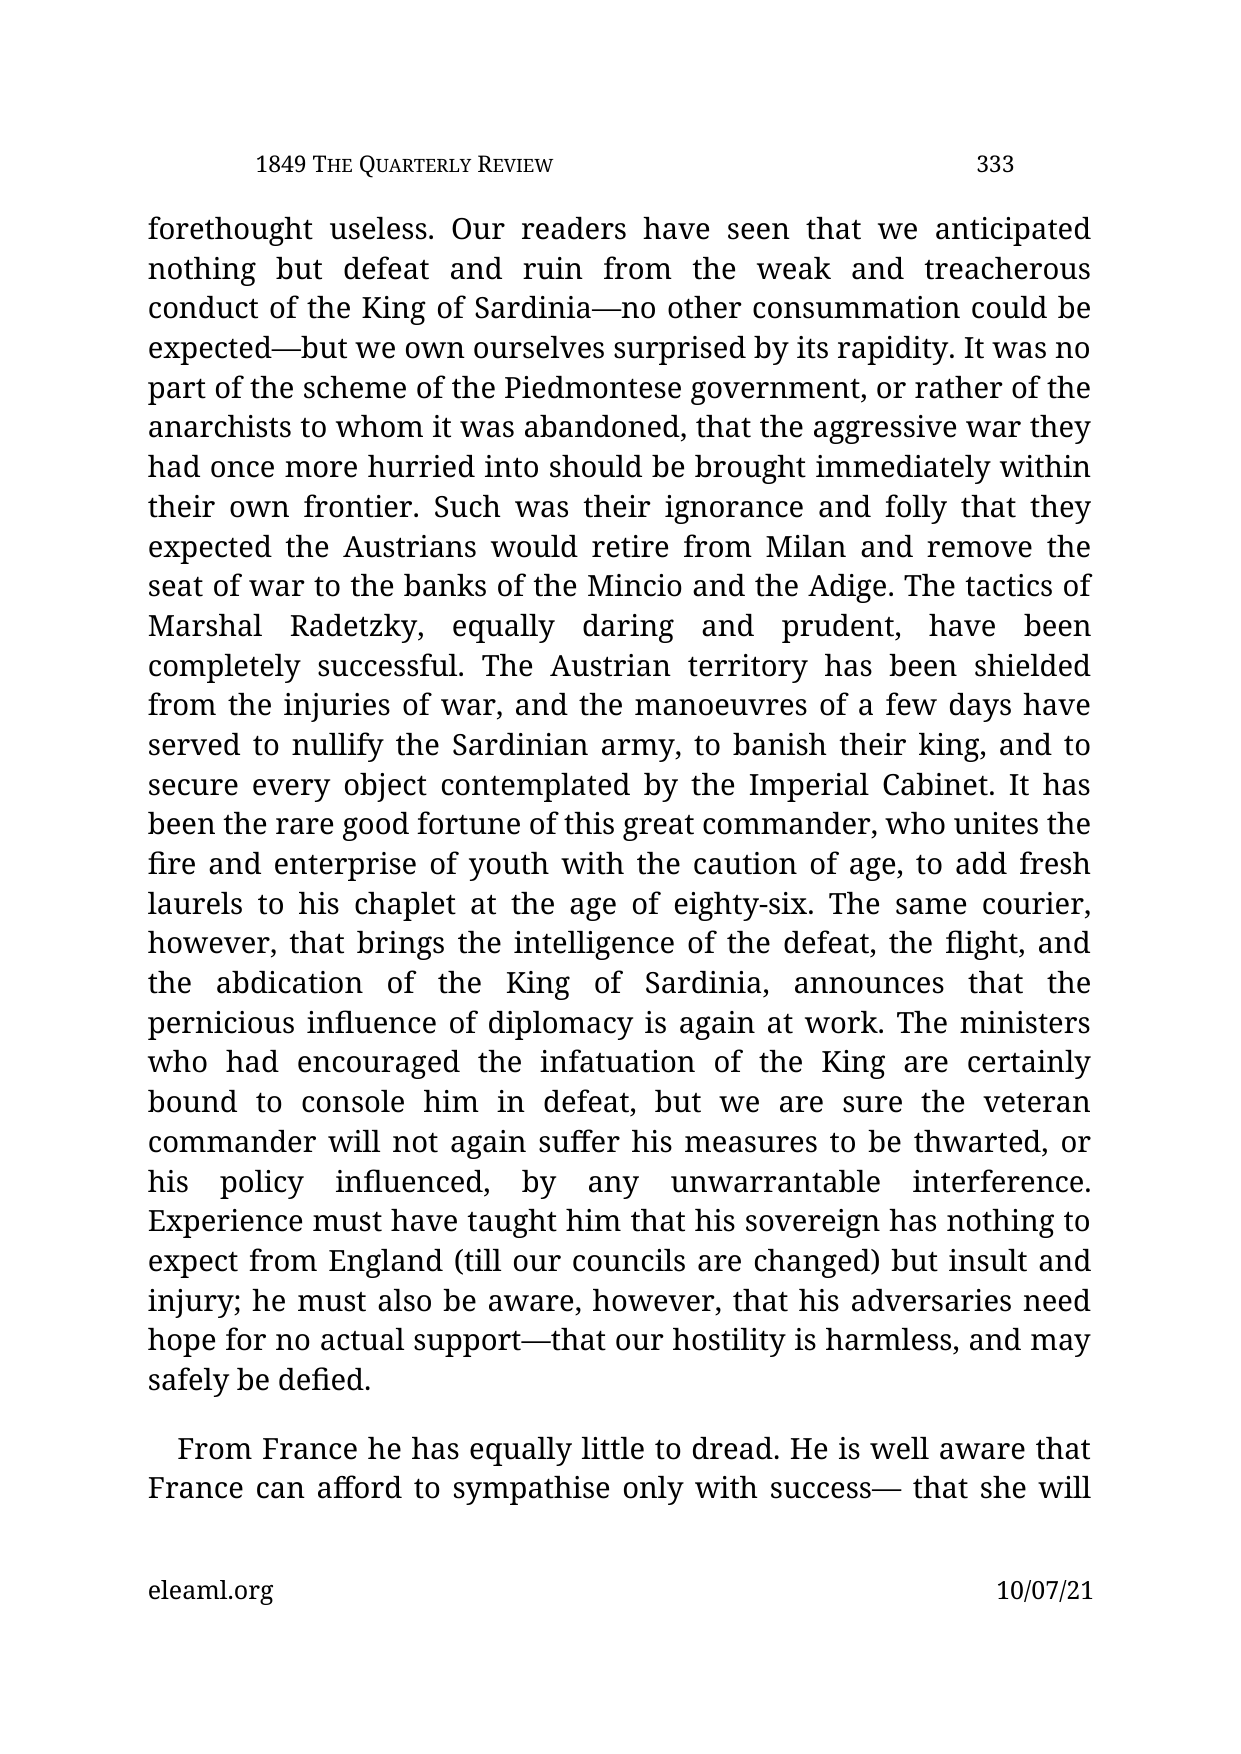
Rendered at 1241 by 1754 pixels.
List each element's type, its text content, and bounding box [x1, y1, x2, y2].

text From France he has equally little to dread. He is well aware that France can afford to sympathise only with success— that she will [148, 1428, 1093, 1507]
text forethought useless. Our readers have seen that we anticipated nothing but defeat and ruin from the weak and treacherous conduct of the King of Sardinia—no other consummation could be expected—but we own ourselves surprised by its rapidity. It was no part of the scheme of the Piedmontese government, or rather of the anarchists to whom it was abandoned, that the aggressive war they had once more hurried into should be brought immediately within their own frontier. Such was their ignorance and folly that they expected the Austrians would retire from Milan and remove the seat of war to the banks of the Mincio and the Adige. The tactics of Marshal Radetzky, equally daring and prudent, have been completely successful. The Austrian territory has been shielded from the injuries of war, and the manoeuvres of a few days have served to nullify the Sardinian army, to banish their king, and to secure every object contemplated by the Imperial Cabinet. It has been the rare good fortune of this great commander, who unites the fire and enterprise of youth with the caution of age, to add fresh laurels to his chaplet at the age of eighty-six. The same courier, however, that brings the intelligence of the defeat, the flight, and the abdication of the King of Sardinia, announces that the pernicious influence of diplomacy is again at work. The ministers who had encouraged the infatuation of the King are certainly bound to console him in defeat, but we are sure the veteran commander will not again suffer his measures to be thwarted, or his policy influenced, by any unwarrantable interference. Experience must have taught him that his sovereign has nothing to expect from England (till our councils are changed) but insult and injury; he must also be aware, however, that his adversaries need hope for no actual support—that our hostility is harmless, and may safely be defied. [148, 208, 1093, 1399]
